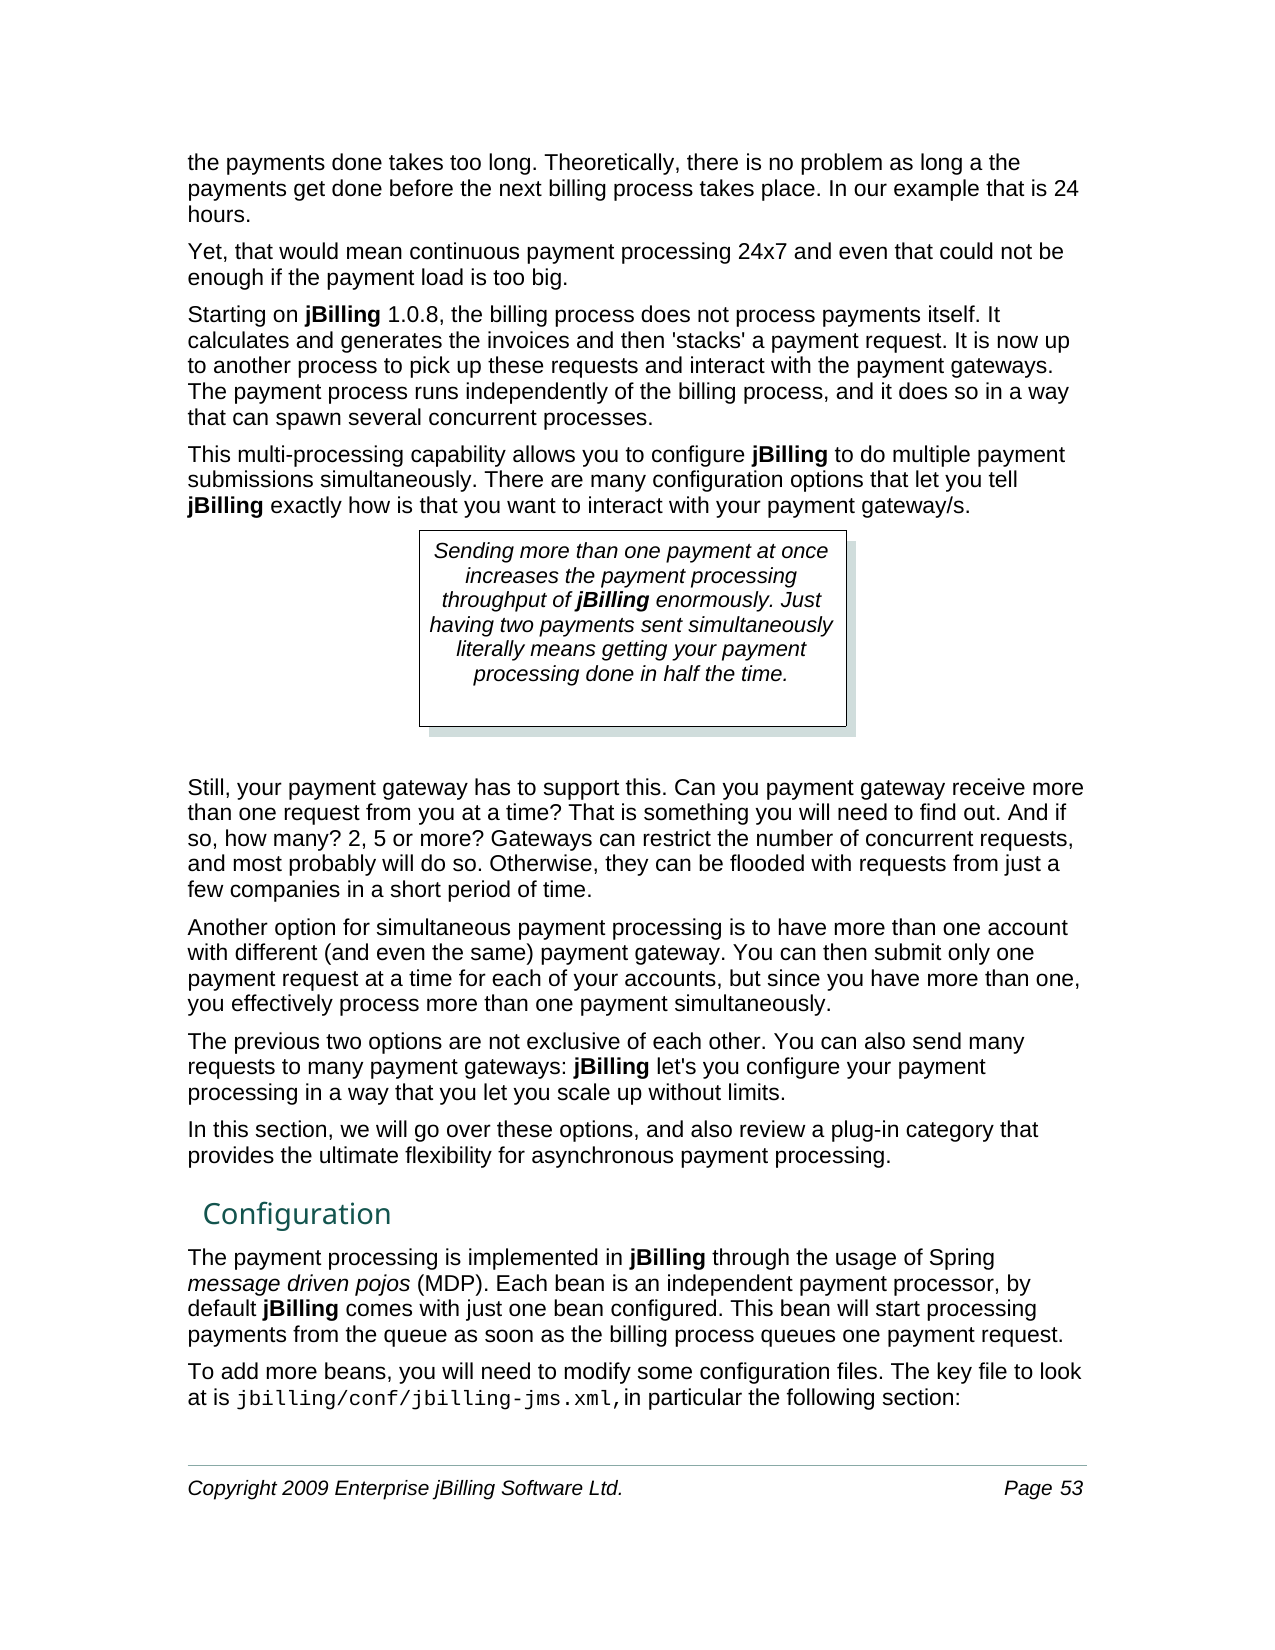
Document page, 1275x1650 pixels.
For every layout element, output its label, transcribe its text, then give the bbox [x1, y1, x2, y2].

text the payments done takes too long. Theoretically, there is no problem as long a the payments get done before the next billing process takes place. In our example that is 24 hours. [187, 150, 1087, 227]
text Starting on jBilling 1.0.8, the billing process does not process payments itself. It calculates and generates the invoices and then 'stacks' a payment request. It is now up to another process to pick up these requests and interact with the payment gateways. The payment process runs independently of the billing process, and it does so in a way that can spawn several concurrent processes. [187, 302, 1087, 430]
text Still, your payment gateway has to support this. Can you payment gateway receive more than one request from you at a time? That is something you will need to find out. And if so, how many? 2, 5 or more? Gateways can restrict the number of concurrent requests, and most probably will do so. Otherwise, they can be flooded with requests from just a few companies in a short period of time. [187, 774, 1087, 902]
text Yet, that would mean continuous payment processing 24x7 and even that could not be enough if the payment load is too big. [187, 239, 1087, 290]
text To add more beans, you will need to modify some configuration files. The key file to look at is jbilling/conf/jbilling-jms.xml,in particular the following section: [187, 1359, 1087, 1412]
subtitle Configuration [202, 1193, 1087, 1233]
text In this section, we will go over these options, and also review a plug-in category that provides the ultimate flexibility for asynchronous payment processing. [187, 1117, 1087, 1168]
text The previous two options are not exclusive of each other. You can also send many requests to many payment gateways: jBilling let's you configure your payment processing in a way that you let you scale up without limits. [187, 1028, 1087, 1105]
text Sending more than one payment at once increases the payment processing throughput of jBilling enormously. Just having two payments sent simultaneously literally means getting your payment processing done in half the time. [428, 539, 837, 686]
text The payment processing is implemented in jBilling through the usage of Spring message driven pojos (MDP). Each bean is an independent payment processor, by default jBilling comes with just one bean configured. This bean will start processing payments from the queue as soon as the billing process queues one payment request. [187, 1245, 1087, 1347]
text This multi-processing capability allows you to configure jBilling to do multiple payment submissions simultaneously. There are many configuration options that let you tell jBilling exactly how is that you want to interact with your payment gateway/s. [187, 442, 1087, 518]
text Another option for simultaneous payment processing is to have more than one account with different (and even the same) payment gateway. You can then submit only one payment request at a time for each of your accounts, but since you have more than one, you effectively process more than one payment simultaneously. [187, 914, 1087, 1017]
